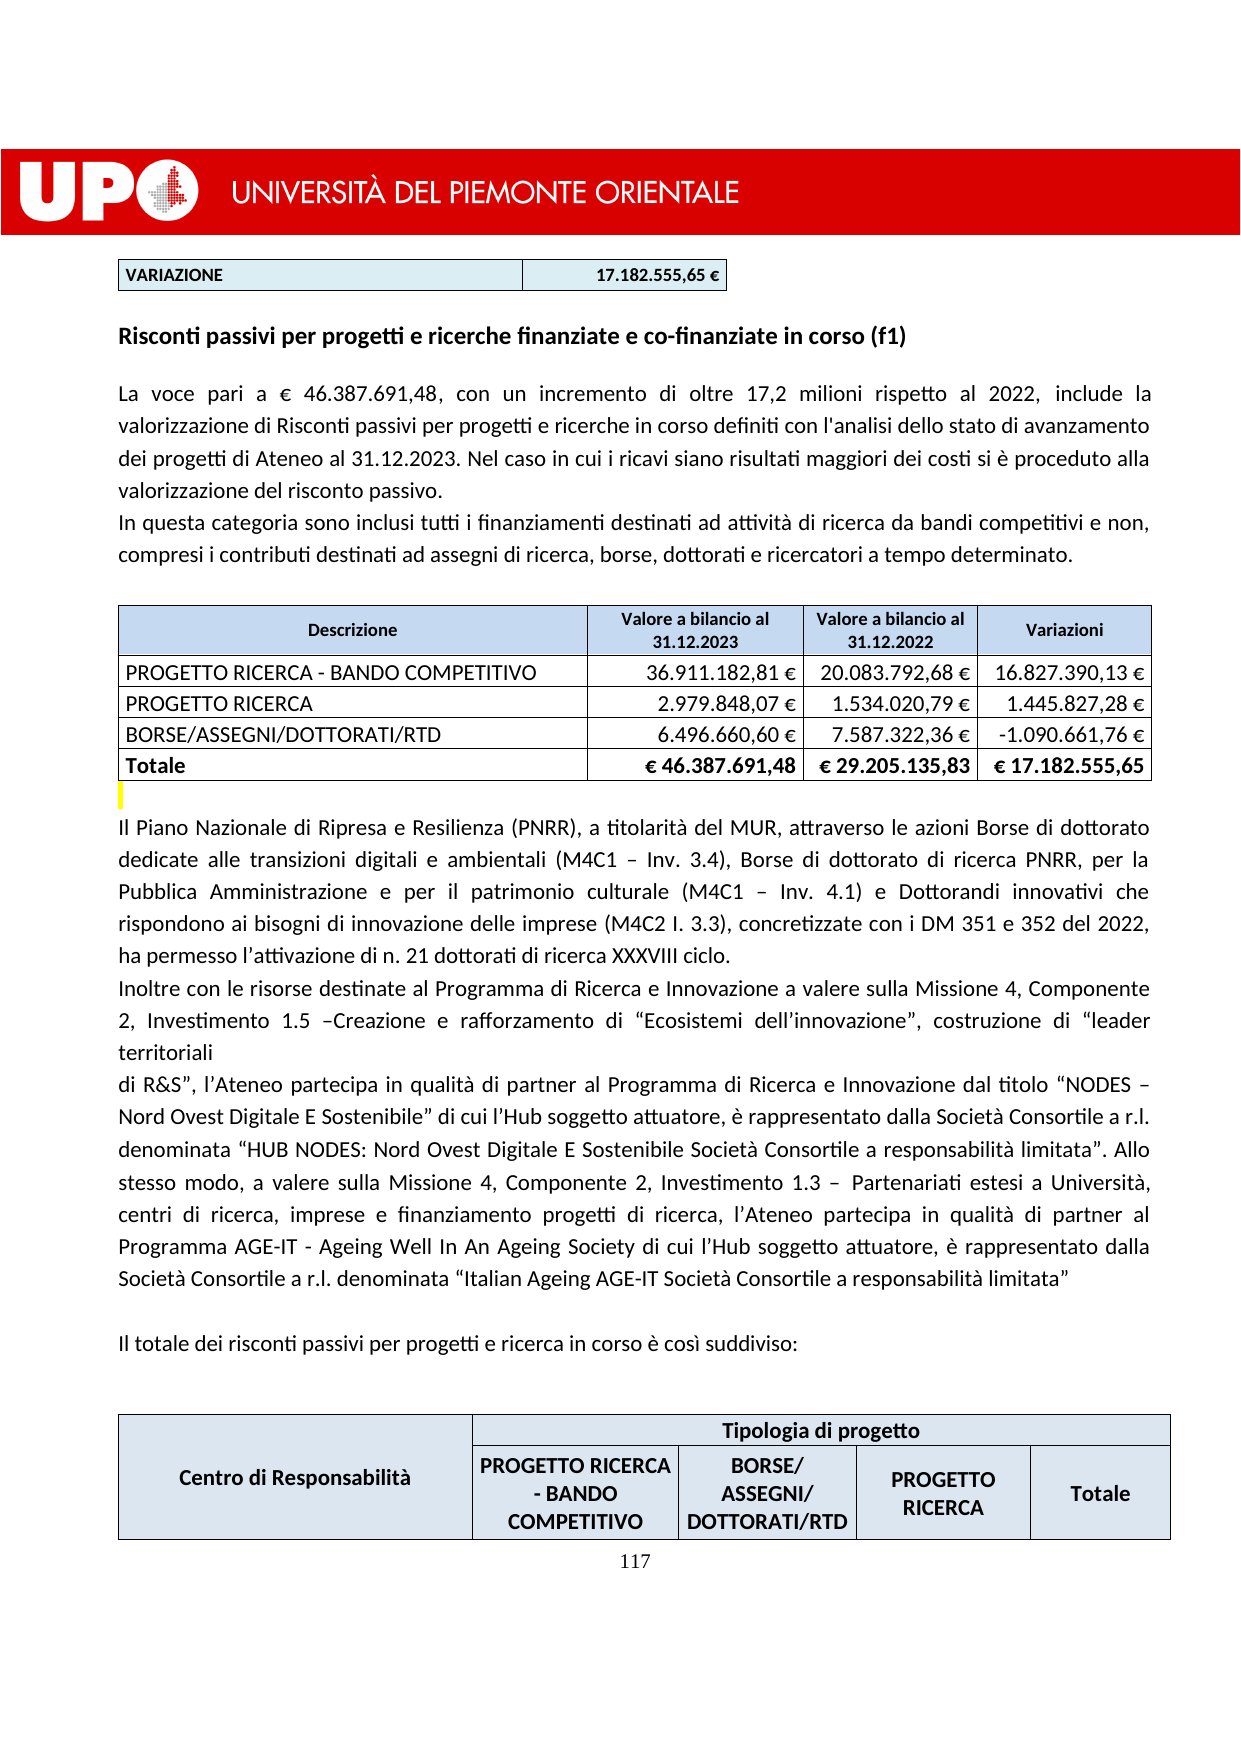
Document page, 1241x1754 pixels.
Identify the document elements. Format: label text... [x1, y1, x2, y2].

table_cell PROGETTO RICERCA [119, 687, 587, 717]
table_cell 2.979.848,07 € [588, 687, 803, 717]
table_cell BORSE/ASSEGNI/DOTTORATI/RTD [119, 718, 587, 748]
text Risconti passivi per progetti e ricerche finanziate e co-finanziate in corso (f1) [118, 320, 1152, 351]
table_cell -1.090.661,76 € [978, 718, 1151, 748]
table_cell 20.083.792,68 € [804, 656, 977, 686]
table_header Variazioni [978, 606, 1151, 654]
table_cell Totale [119, 749, 587, 779]
table_header Valore a bilancio al 31.12.2023 [588, 606, 803, 654]
table_cell PROGETTO RICERCA [857, 1446, 1030, 1539]
text Il totale dei risconti passivi per progetti e ricerca in corso è così suddiviso: [118, 1329, 1152, 1357]
table_cell 16.827.390,13 € [978, 656, 1151, 686]
table_cell VARIAZIONE [119, 260, 522, 290]
table_header Tipologia di progetto [473, 1415, 1170, 1445]
table_cell Totale [1031, 1446, 1170, 1539]
text La voce pari a € 46.387.691,48, con un incremento di oltre 17,2 milioni rispetto al 2022, include la valorizzazione di Risconti passivi per progetti e ricerche in corso definiti con l'analisi dello stato di avanzamento dei progetti di Ateneo al 31.12.2023. Nel caso in cui i ricavi siano risultati maggiori dei costi si è proceduto alla valorizzazione del risconto passivo. [118, 379, 1152, 504]
table_cell PROGETTO RICERCA - BANDO COMPETITIVO [119, 656, 587, 686]
table_cell € 46.387.691,48 [588, 749, 803, 779]
table_cell 17.182.555,65 € [523, 260, 726, 290]
table_cell 6.496.660,60 € [588, 718, 803, 748]
text In questa categoria sono inclusi tutti i finanziamenti destinati ad attività di ricerca da bandi competitivi e non, compresi i contributi destinati ad assegni di ricerca, borse, dottorati e ricercatori a tempo determinato. [118, 508, 1152, 568]
table_cell 1.445.827,28 € [978, 687, 1151, 717]
table_header Centro di Responsabilità [119, 1415, 472, 1539]
text Inoltre con le risorse destinate al Programma di Ricerca e Innovazione a valere sulla Missione 4, Componente 2, Investimento 1.5 –Creazione e rafforzamento di “Ecosistemi dell’innovazione”, costruzione di “leader territoriali [118, 974, 1152, 1066]
table_cell € 29.205.135,83 [804, 749, 977, 779]
table_cell 36.911.182,81 € [588, 656, 803, 686]
table_cell 7.587.322,36 € [804, 718, 977, 748]
table_cell PROGETTO RICERCA - BANDO COMPETITIVO [473, 1446, 678, 1539]
table_cell € 17.182.555,65 [978, 749, 1151, 779]
table_cell 1.534.020,79 € [804, 687, 977, 717]
table_header Descrizione [119, 606, 587, 654]
table_cell BORSE/ASSEGNI/DOTTORATI/RTD [679, 1446, 856, 1539]
text Il Piano Nazionale di Ripresa e Resilienza (PNRR), a titolarità del MUR, attraverso le azioni Borse di dottorato dedicate alle transizioni digitali e ambientali (M4C1 – Inv. 3.4), Borse di dottorato di ricerca PNRR, per la Pubblica Amministrazione e per il patrimonio culturale (M4C1 – Inv. 4.1) e Dottorandi innovativi che rispondono ai bisogni di innovazione delle imprese (M4C2 I. 3.3), concretizzate con i DM 351 e 352 del 2022, ha permesso l’attivazione di n. 21 dottorati di ricerca XXXVIII ciclo. [118, 813, 1152, 969]
table_header Valore a bilancio al 31.12.2022 [804, 606, 977, 654]
text di R&S”, l’Ateneo partecipa in qualità di partner al Programma di Ricerca e Innovazione dal titolo “NODES – Nord Ovest Digitale E Sostenibile” di cui l’Hub soggetto attuatore, è rappresentato dalla Società Consortile a r.l. denominata “HUB NODES: Nord Ovest Digitale E Sostenibile Società Consortile a responsabilità limitata”. Allo stesso modo, a valere sulla Missione 4, Componente 2, Investimento 1.3 – Partenariati estesi a Università, centri di ricerca, imprese e finanziamento progetti di ricerca, l’Ateneo partecipa in qualità di partner al Programma AGE-IT - Ageing Well In An Ageing Society di cui l’Hub soggetto attuatore, è rappresentato dalla Società Consortile a r.l. denominata “Italian Ageing AGE-IT Società Consortile a responsabilità limitata” [118, 1070, 1152, 1293]
